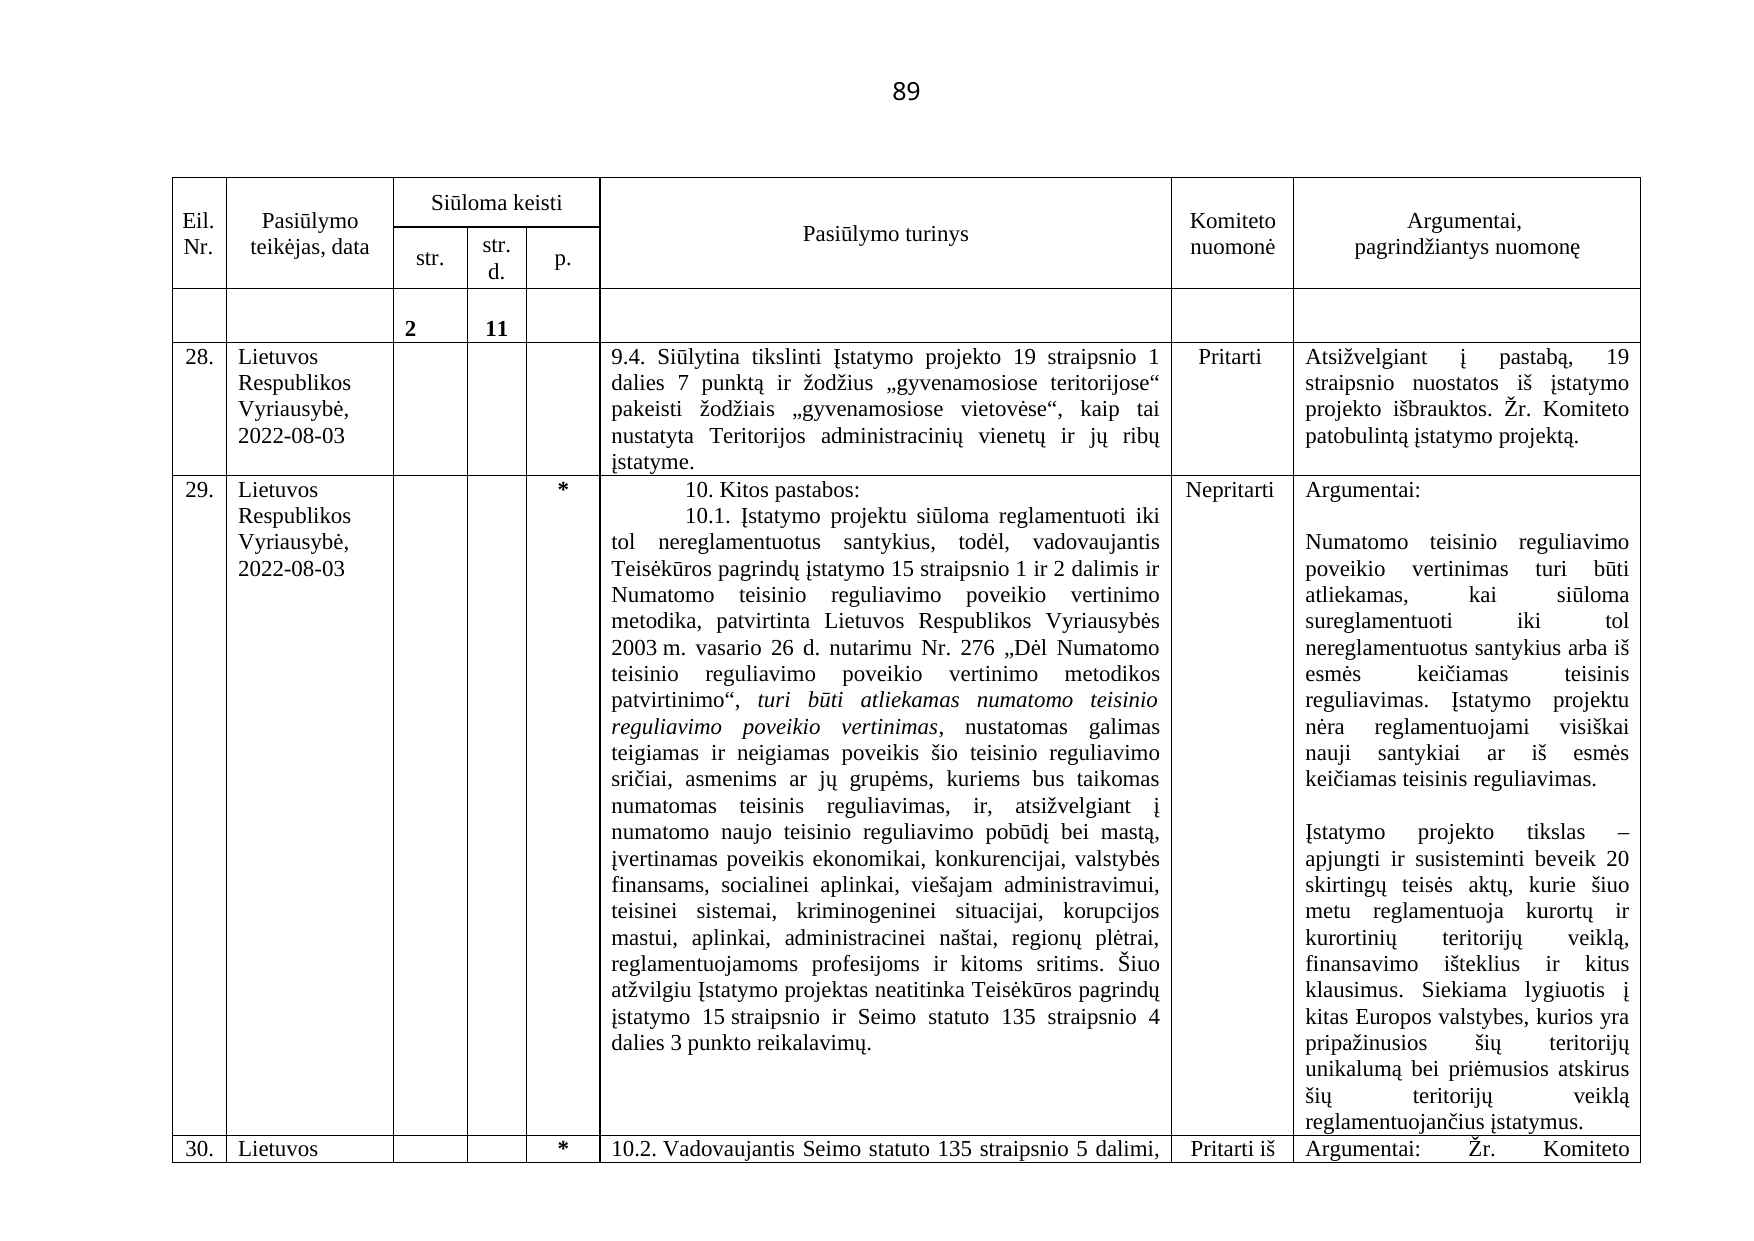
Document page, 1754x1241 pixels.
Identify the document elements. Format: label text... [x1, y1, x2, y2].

table_cell [468, 476, 526, 1134]
table_cell [527, 343, 599, 474]
table_cell [394, 476, 467, 1134]
table_header Pasiūlymo turinys [601, 178, 1171, 288]
table_cell 9.4. Siūlytina tikslinti Įstatymo projekto 19 straipsnio 1 dalies 7 punktą ir žodžius „gyvenamosiose teritorijose“ pakeisti žodžiais „gyvenamosiose vietovėse“, kaip tai nustatyta Teritorijos administracinių vienetų ir jų ribų įstatyme. [601, 343, 1171, 474]
table_cell Lietuvos Respublikos Vyriausybė, 2022-08-03 [227, 343, 393, 474]
table_cell [173, 289, 226, 342]
table_cell [1172, 289, 1293, 342]
table_cell p. [527, 228, 599, 288]
table_cell [468, 343, 526, 474]
table_cell [601, 289, 1171, 342]
table_cell [394, 343, 467, 474]
table_cell 2 [394, 289, 467, 342]
table_cell Atsižvelgiant į pastabą, 19 straipsnio nuostatos iš įstatymo projekto išbrauktos. Žr. Komiteto patobulintą įstatymo projektą. [1294, 343, 1640, 474]
table_cell Nepritarti [1172, 476, 1293, 1134]
table_cell Lietuvos [227, 1136, 393, 1162]
table_cell [394, 1136, 467, 1162]
table_cell Pritarti iš [1172, 1136, 1293, 1162]
table_cell [227, 289, 393, 342]
table_cell Argumentai: Žr. Komiteto [1294, 1136, 1640, 1162]
table_header Argumentai, pagrindžiantys nuomonę [1294, 178, 1640, 288]
table_cell str. [394, 228, 467, 288]
table_cell 29. [173, 476, 226, 1134]
table_header Pasiūlymo teikėjas, data [227, 178, 393, 288]
table_cell * [527, 1136, 599, 1162]
table_cell 10. Kitos pastabos: 10.1. Įstatymo projektu siūloma reglamentuoti iki tol nereglamentuotus santykius, todėl, vadovaujantis Teisėkūros pagrindų įstatymo 15 straipsnio 1 ir 2 dalimis ir Numatomo teisinio reguliavimo poveikio vertinimo metodika, patvirtinta Lietuvos Respublikos Vyriausybės 2003 m. vasario 26 d. nutarimu Nr. 276 „Dėl Numatomo teisinio reguliavimo poveikio vertinimo metodikos patvirtinimo“, turi būti atliekamas numatomo teisinio reguliavimo poveikio vertinimas, nustatomas galimas teigiamas ir neigiamas poveikis šio teisinio reguliavimo sričiai, asmenims ar jų grupėms, kuriems bus taikomas numatomas teisinis reguliavimas, ir, atsižvelgiant į numatomo naujo teisinio reguliavimo pobūdį bei mastą, įvertinamas poveikis ekonomikai, konkurencijai, valstybės finansams, socialinei aplinkai, viešajam administravimui, teisinei sistemai, kriminogeninei situacijai, korupcijos mastui, aplinkai, administracinei naštai, regionų plėtrai, reglamentuojamoms profesijoms ir kitoms sritims. Šiuo atžvilgiu Įstatymo projektas neatitinka Teisėkūros pagrindų įstatymo 15 straipsnio ir Seimo statuto 135 straipsnio 4 dalies 3 punkto reikalavimų. [601, 476, 1171, 1134]
table_cell 28. [173, 343, 226, 474]
table_cell [527, 289, 599, 342]
table_cell [468, 1136, 526, 1162]
table_header Siūloma keisti [394, 178, 599, 226]
table_header Komiteto nuomonė [1172, 178, 1293, 288]
table_cell str. d. [468, 228, 526, 288]
table_cell * [527, 476, 599, 1134]
table_cell Lietuvos Respublikos Vyriausybė, 2022-08-03 [227, 476, 393, 1134]
table_cell 10.2. Vadovaujantis Seimo statuto 135 straipsnio 5 dalimi, [601, 1136, 1171, 1162]
table_cell [1294, 289, 1640, 342]
table_header Eil. Nr. [173, 178, 226, 288]
table_cell Pritarti [1172, 343, 1293, 474]
table_cell 11 [468, 289, 526, 342]
table_cell 30. [173, 1136, 226, 1162]
table_cell Argumentai: Numatomo teisinio reguliavimo poveikio vertinimas turi būti atliekamas, kai siūloma sureglamentuoti iki tol nereglamentuotus santykius arba iš esmės keičiamas teisinis reguliavimas. Įstatymo projektu nėra reglamentuojami visiškai nauji santykiai ar iš esmės keičiamas teisinis reguliavimas. Įstatymo projekto tikslas – apjungti ir susisteminti beveik 20 skirtingų teisės aktų, kurie šiuo metu reglamentuoja kurortų ir kurortinių teritorijų veiklą, finansavimo išteklius ir kitus klausimus. Siekiama lygiuotis į kitas Europos valstybes, kurios yra pripažinusios šių teritorijų unikalumą bei priėmusios atskirus šių teritorijų veiklą reglamentuojančius įstatymus. [1294, 476, 1640, 1134]
